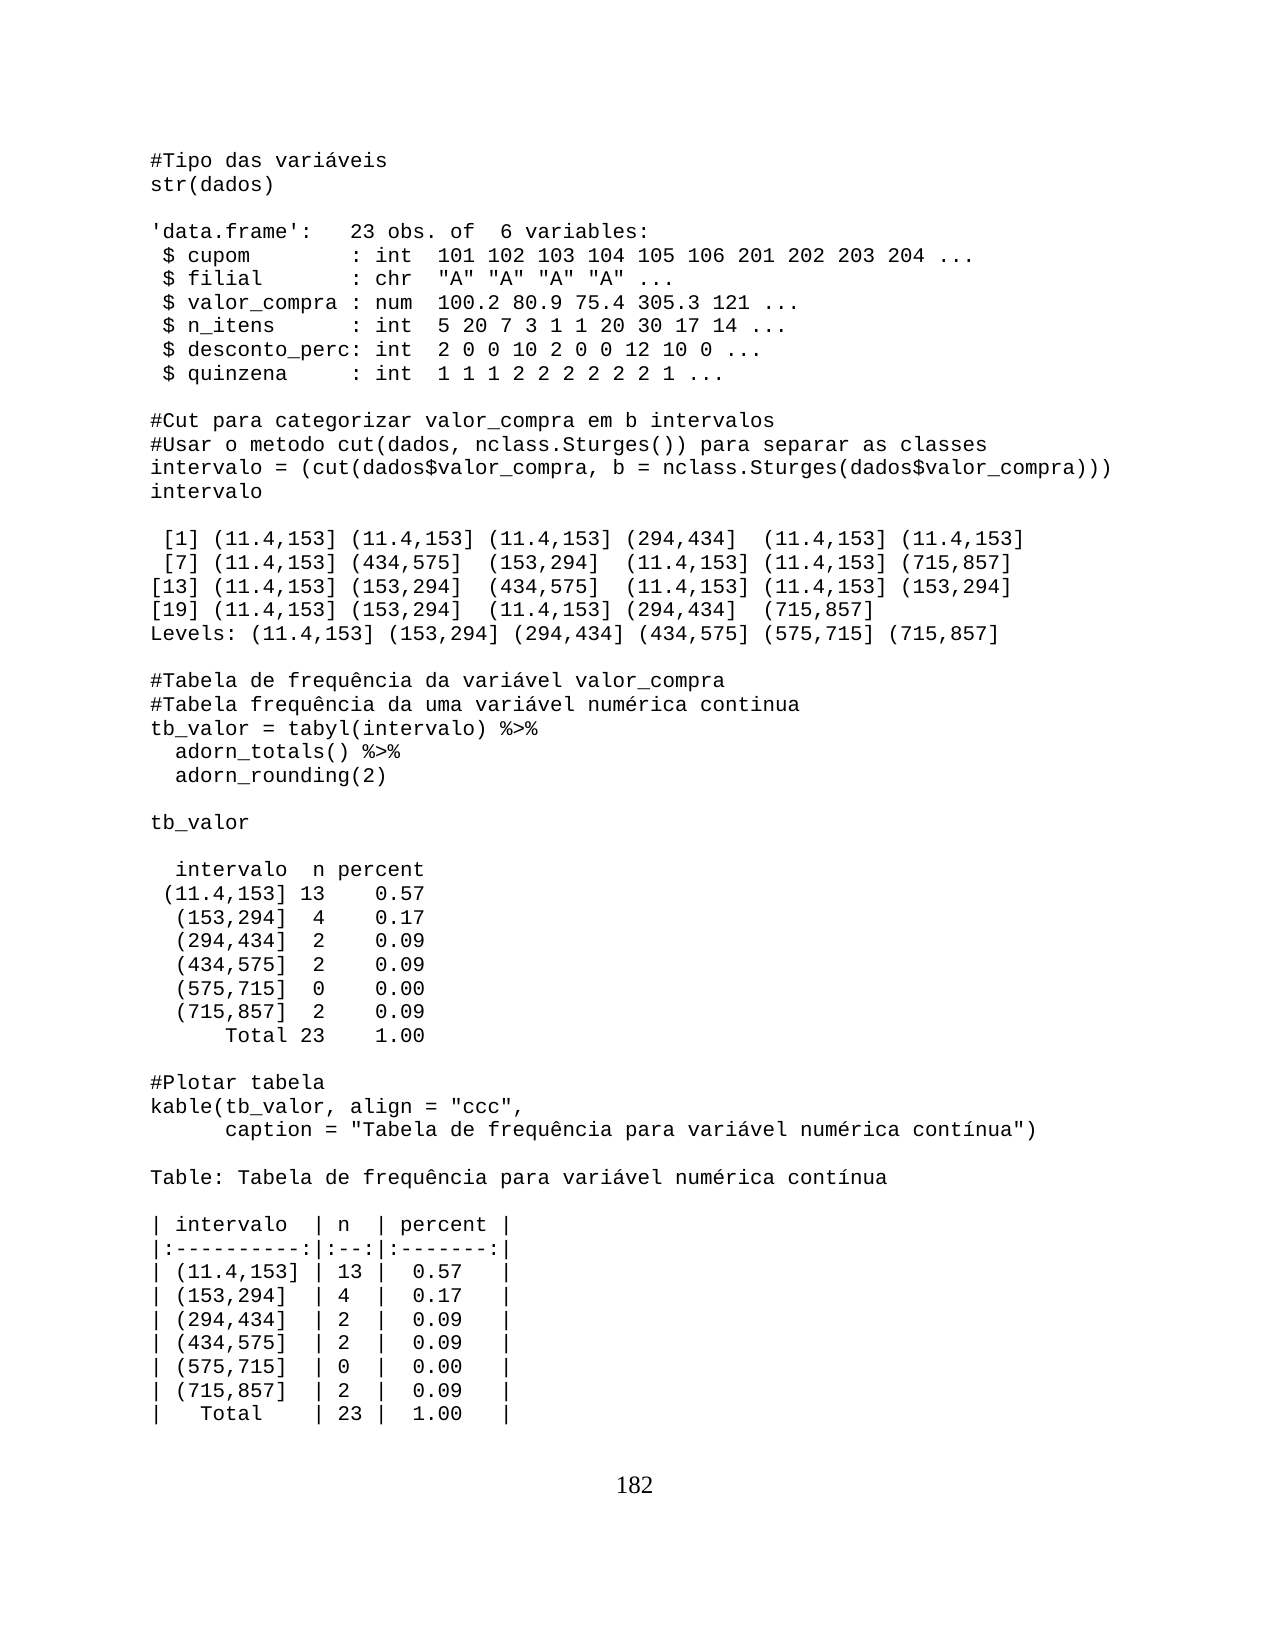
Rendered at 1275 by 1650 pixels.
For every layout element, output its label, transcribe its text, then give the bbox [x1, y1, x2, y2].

text caption = "Tabela de frequência para variável numérica contínua") [150, 1119, 1125, 1143]
text $ cupom : int 101 102 103 104 105 106 201 202 203 204 ... [150, 244, 1125, 268]
text | (434,575] | 2 | 0.09 | [150, 1332, 1125, 1356]
text $ valor_compra : num 100.2 80.9 75.4 305.3 121 ... [150, 292, 1125, 316]
text [19] (11.4,153] (153,294] (11.4,153] (294,434] (715,857] [150, 599, 1125, 623]
text | (715,857] | 2 | 0.09 | [150, 1379, 1125, 1403]
text Table: Tabela de frequência para variável numérica contínua [150, 1167, 1125, 1190]
text (11.4,153] 13 0.57 [150, 883, 1125, 907]
text | intervalo | n | percent | [150, 1214, 1125, 1238]
text kable(tb_valor, align = "ccc", [150, 1096, 1125, 1119]
text #Tabela frequência da uma variável numérica continua [150, 694, 1125, 717]
text | (153,294] | 4 | 0.17 | [150, 1285, 1125, 1309]
text str(dados) [150, 174, 1125, 197]
text [1] (11.4,153] (11.4,153] (11.4,153] (294,434] (11.4,153] (11.4,153] [150, 528, 1125, 552]
text (434,575] 2 0.09 [150, 954, 1125, 978]
text #Tabela de frequência da variável valor_compra [150, 670, 1125, 694]
text $ desconto_perc: int 2 0 0 10 2 0 0 12 10 0 ... [150, 339, 1125, 363]
text intervalo n percent [150, 859, 1125, 883]
text #Tipo das variáveis [150, 150, 1125, 174]
text | (575,715] | 0 | 0.00 | [150, 1356, 1125, 1379]
text $ quinzena : int 1 1 1 2 2 2 2 2 2 1 ... [150, 363, 1125, 386]
text intervalo [150, 481, 1125, 505]
text $ n_itens : int 5 20 7 3 1 1 20 30 17 14 ... [150, 316, 1125, 339]
text |:----------:|:--:|:-------:| [150, 1238, 1125, 1261]
text #Usar o metodo cut(dados, nclass.Sturges()) para separar as classes [150, 434, 1125, 457]
text Levels: (11.4,153] (153,294] (294,434] (434,575] (575,715] (715,857] [150, 623, 1125, 647]
text adorn_totals() %>% [150, 741, 1125, 765]
text #Cut para categorizar valor_compra em b intervalos [150, 410, 1125, 434]
text [7] (11.4,153] (434,575] (153,294] (11.4,153] (11.4,153] (715,857] [150, 552, 1125, 576]
text #Plotar tabela [150, 1072, 1125, 1096]
text adorn_rounding(2) [150, 765, 1125, 788]
text Total 23 1.00 [150, 1025, 1125, 1048]
text (153,294] 4 0.17 [150, 907, 1125, 930]
text 'data.frame': 23 obs. of 6 variables: [150, 221, 1125, 244]
text $ filial : chr "A" "A" "A" "A" ... [150, 268, 1125, 292]
text tb_valor = tabyl(intervalo) %>% [150, 717, 1125, 741]
text (715,857] 2 0.09 [150, 1001, 1125, 1025]
text | (294,434] | 2 | 0.09 | [150, 1309, 1125, 1332]
text (575,715] 0 0.00 [150, 978, 1125, 1001]
text | (11.4,153] | 13 | 0.57 | [150, 1261, 1125, 1285]
text intervalo = (cut(dados$valor_compra, b = nclass.Sturges(dados$valor_compra))) [150, 457, 1125, 481]
text | Total | 23 | 1.00 | [150, 1403, 1125, 1427]
text [13] (11.4,153] (153,294] (434,575] (11.4,153] (11.4,153] (153,294] [150, 576, 1125, 599]
text (294,434] 2 0.09 [150, 930, 1125, 954]
text tb_valor [150, 812, 1125, 836]
